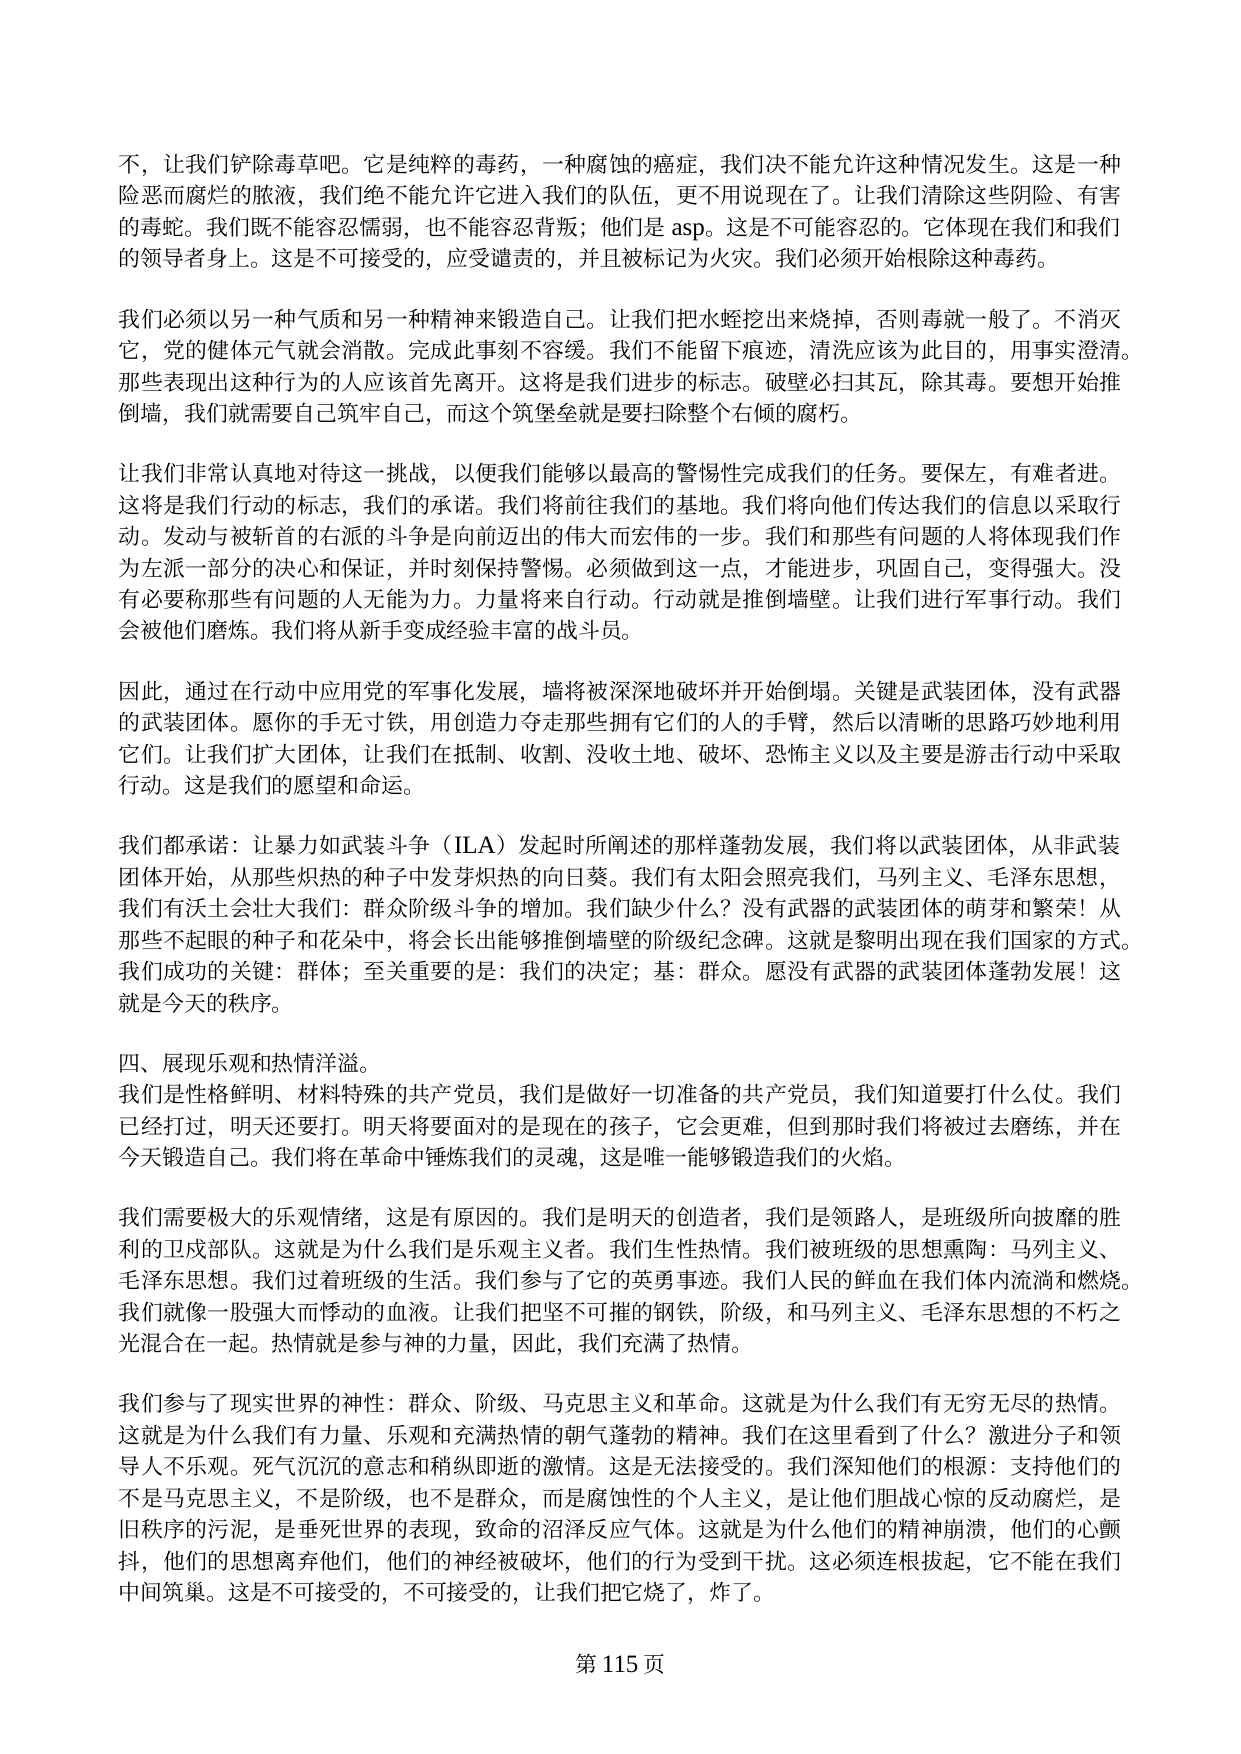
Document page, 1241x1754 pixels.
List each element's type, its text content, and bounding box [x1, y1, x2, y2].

text 四、展现乐观和热情洋溢。 [118, 1046, 1122, 1077]
text 我们都承诺：让暴力如武装斗争（ILA）发起时所阐述的那样蓬勃发展，我们将以武装团体，从非武装团体开始，从那些炽热的种子中发芽炽热的向日葵。我们有太阳会照亮我们，马列主义、毛泽东思想，我们有沃土会壮大我们：群众阶级斗争的增加。我们缺少什么？没有武器的武装团体的萌芽和繁荣！从那些不起眼的种子和花朵中，将会长出能够推倒墙壁的阶级纪念碑。这就是黎明出现在我们国家的方式。我们成功的关键：群体；至关重要的是：我们的决定；基：群众。愿没有武器的武装团体蓬勃发展！这就是今天的秩序。 [118, 828, 1122, 1017]
text 我们是性格鲜明、材料特殊的共产党员，我们是做好一切准备的共产党员，我们知道要打什么仗。我们已经打过，明天还要打。明天将要面对的是现在的孩子，它会更难，但到那时我们将被过去磨练，并在今天锻造自己。我们将在革命中锤炼我们的灵魂，这是唯一能够锻造我们的火焰。 [118, 1077, 1122, 1172]
text 让我们非常认真地对待这一挑战，以便我们能够以最高的警惕性完成我们的任务。要保左，有难者进。这将是我们行动的标志，我们的承诺。我们将前往我们的基地。我们将向他们传达我们的信息以采取行动。发动与被斩首的右派的斗争是向前迈出的伟大而宏伟的一步。我们和那些有问题的人将体现我们作为左派一部分的决心和保证，并时刻保持警惕。必须做到这一点，才能进步，巩固自己，变得强大。没有必要称那些有问题的人无能为力。力量将来自行动。行动就是推倒墙壁。让我们进行军事行动。我们会被他们磨炼。我们将从新手变成经验丰富的战斗员。 [118, 456, 1122, 645]
text 因此，通过在行动中应用党的军事化发展，墙将被深深地破坏并开始倒塌。关键是武装团体，没有武器的武装团体。愿你的手无寸铁，用创造力夺走那些拥有它们的人的手臂，然后以清晰的思路巧妙地利用它们。让我们扩大团体，让我们在抵制、收割、没收土地、破坏、恐怖主义以及主要是游击行动中采取行动。这是我们的愿望和命运。 [118, 674, 1122, 800]
text 我们必须以另一种气质和另一种精神来锻造自己。让我们把水蛭挖出来烧掉，否则毒就一般了。不消灭它，党的健体元气就会消散。完成此事刻不容缓。我们不能留下痕迹，清洗应该为此目的，用事实澄清。那些表现出这种行为的人应该首先离开。这将是我们进步的标志。破壁必扫其瓦，除其毒。要想开始推倒墙，我们就需要自己筑牢自己，而这个筑堡垒就是要扫除整个右倾的腐朽。 [118, 302, 1122, 428]
text 我们参与了现实世界的神性：群众、阶级、马克思主义和革命。这就是为什么我们有无穷无尽的热情。这就是为什么我们有力量、乐观和充满热情的朝气蓬勃的精神。我们在这里看到了什么？激进分子和领导人不乐观。死气沉沉的意志和稍纵即逝的激情。这是无法接受的。我们深知他们的根源：支持他们的不是马克思主义，不是阶级，也不是群众，而是腐蚀性的个人主义，是让他们胆战心惊的反动腐烂，是旧秩序的污泥，是垂死世界的表现，致命的沼泽反应气体。这就是为什么他们的精神崩溃，他们的心颤抖，他们的思想离弃他们，他们的神经被破坏，他们的行为受到干扰。这必须连根拔起，它不能在我们中间筑巢。这是不可接受的，不可接受的，让我们把它烧了，炸了。 [118, 1387, 1122, 1607]
text 不，让我们铲除毒草吧。它是纯粹的毒药，一种腐蚀的癌症，我们决不能允许这种情况发生。这是一种险恶而腐烂的脓液，我们绝不能允许它进入我们的队伍，更不用说现在了。让我们清除这些阴险、有害的毒蛇。我们既不能容忍懦弱，也不能容忍背叛；他们是asp。这是不可能容忍的。它体现在我们和我们的领导者身上。这是不可接受的，应受谴责的，并且被标记为火灾。我们必须开始根除这种毒药。 [118, 147, 1122, 273]
text 我们需要极大的乐观情绪，这是有原因的。我们是明天的创造者，我们是领路人，是班级所向披靡的胜利的卫戍部队。这就是为什么我们是乐观主义者。我们生性热情。我们被班级的思想熏陶：马列主义、毛泽东思想。我们过着班级的生活。我们参与了它的英勇事迹。我们人民的鲜血在我们体内流淌和燃烧。我们就像一股强大而悸动的血液。让我们把坚不可摧的钢铁，阶级，和马列主义、毛泽东思想的不朽之光混合在一起。热情就是参与神的力量，因此，我们充满了热情。 [118, 1201, 1122, 1358]
